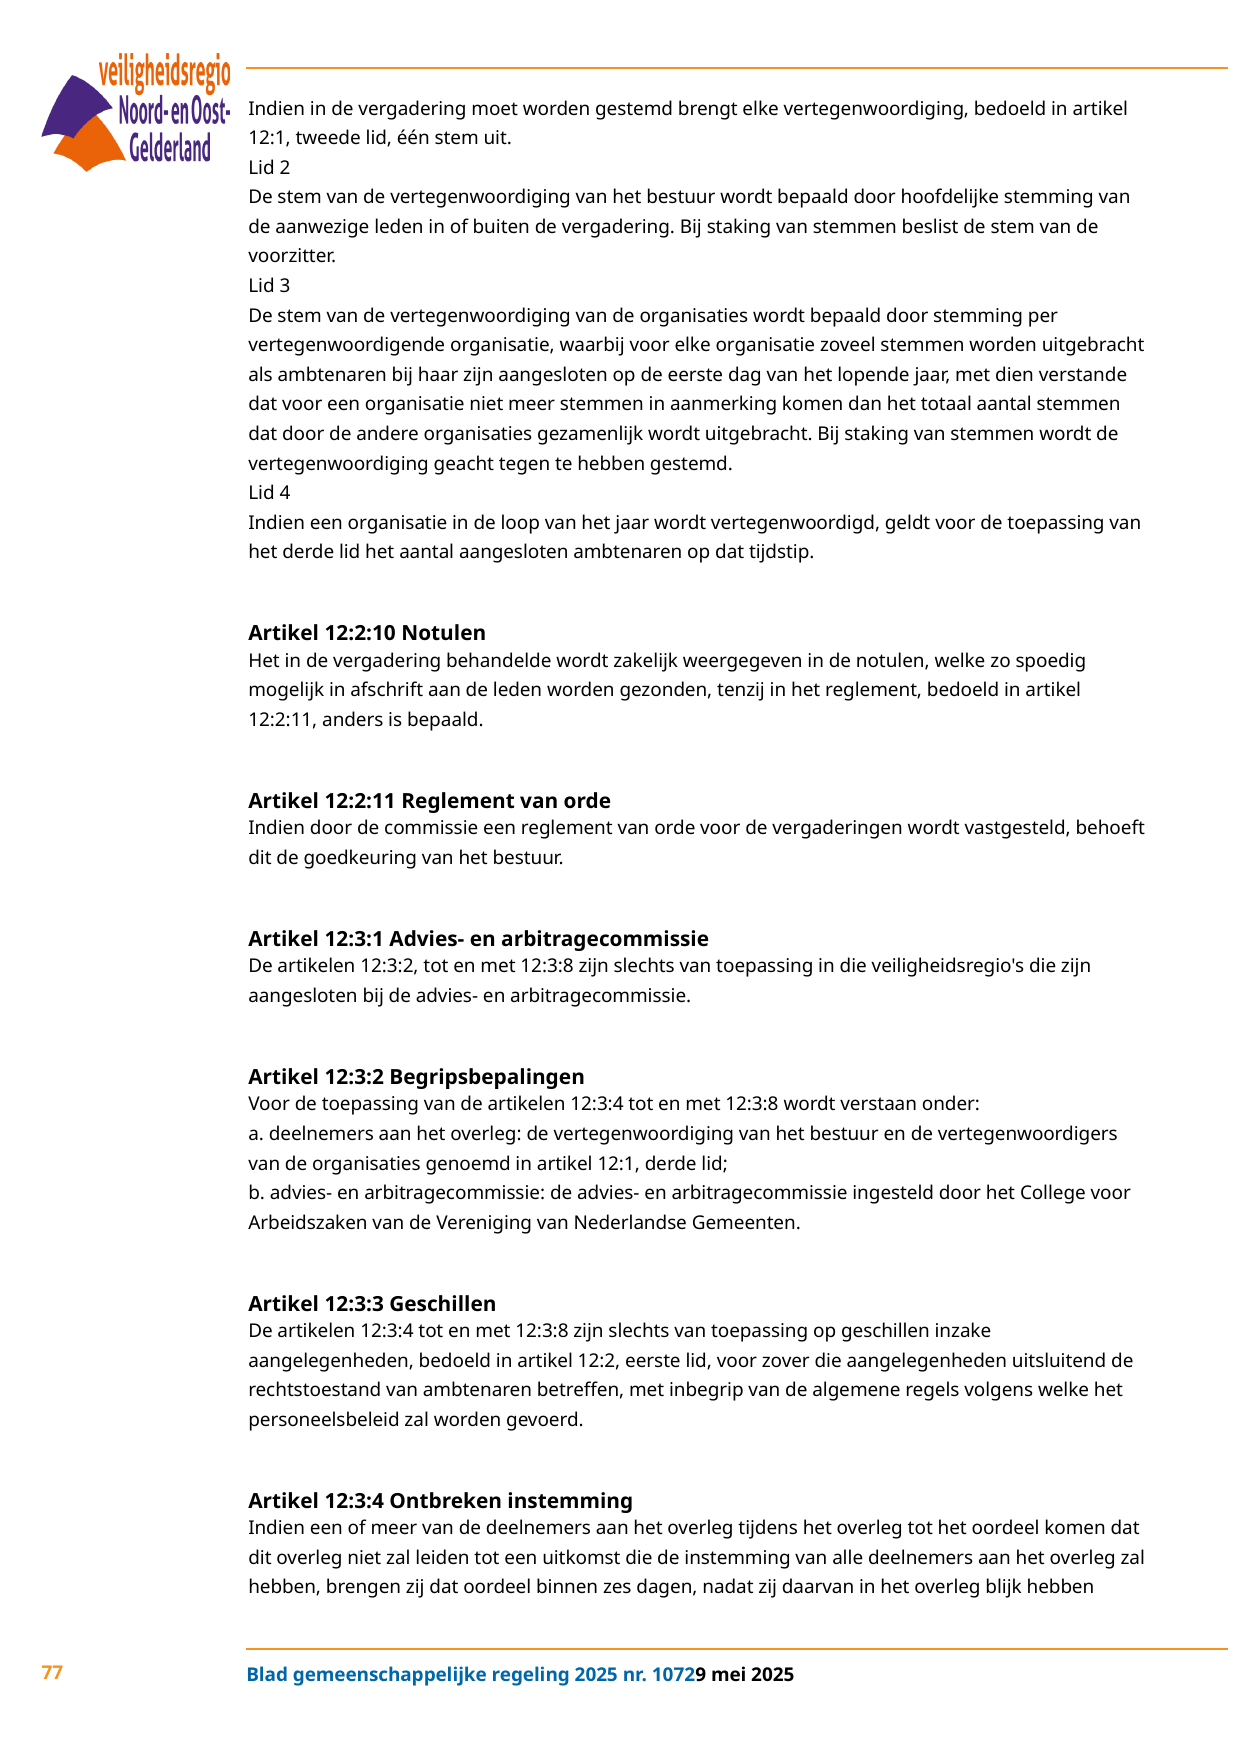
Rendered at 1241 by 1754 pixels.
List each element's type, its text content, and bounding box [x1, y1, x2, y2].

text Indien door de commissie een reglement van orde voor de vergaderingen wordt vastgesteld, behoeft dit de goedkeuring van het bestuur. [248, 814, 1152, 870]
text Indien in de vergadering moet worden gestemd brengt elke vertegenwoordiging, bedoeld in artikel 12:1, tweede lid, één stem uit. [248, 95, 1152, 150]
picture [41, 47, 231, 172]
text b. advies- en arbitragecommissie: de advies- en arbitragecommissie ingesteld door het College voor Arbeidszaken van de Vereniging van Nederlandse Gemeenten. [248, 1179, 1152, 1235]
text Indien een organisatie in de loop van het jaar wordt vertegenwoordigd, geldt voor de toepassing van het derde lid het aantal aangesloten ambtenaren op dat tijdstip. [248, 509, 1152, 564]
text De stem van de vertegenwoordiging van de organisaties wordt bepaald door stemming per vertegenwoordigende organisatie, waarbij voor elke organisatie zoveel stemmen worden uitgebracht als ambtenaren bij haar zijn aangesloten op de eerste dag van het lopende jaar, met dien verstande dat voor een organisatie niet meer stemmen in aanmerking komen dan het totaal aantal stemmen dat door de andere organisaties gezamenlijk wordt uitgebracht. Bij staking van stemmen wordt de vertegenwoordiging geacht tegen te hebben gestemd. [248, 302, 1152, 476]
text Artikel 12:3:3 Geschillen [248, 1289, 1152, 1317]
text Lid 2 [248, 154, 1152, 180]
text De stem van de vertegenwoordiging van het bestuur wordt bepaald door hoofdelijke stemming van de aanwezige leden in of buiten de vergadering. Bij staking van stemmen beslist de stem van de voorzitter. [248, 183, 1152, 268]
text Artikel 12:2:11 Reglement van orde [248, 786, 1152, 814]
text Artikel 12:3:4 Ontbreken instemming [248, 1486, 1152, 1514]
text De artikelen 12:3:2, tot en met 12:3:8 zijn slechts van toepassing in die veiligheidsregio's die zijn aangesloten bij de advies- en arbitragecommissie. [248, 953, 1152, 1008]
text De artikelen 12:3:4 tot en met 12:3:8 zijn slechts van toepassing op geschillen inzake aangelegenheden, bedoeld in artikel 12:2, eerste lid, voor zover die aangelegenheden uitsluitend de rechtstoestand van ambtenaren betreffen, met inbegrip van de algemene regels volgens welke het personeelsbeleid zal worden gevoerd. [248, 1317, 1152, 1432]
text Artikel 12:2:10 Notulen [248, 618, 1152, 647]
text Voor de toepassing van de artikelen 12:3:4 tot en met 12:3:8 wordt verstaan onder: [248, 1091, 1152, 1116]
text Artikel 12:3:1 Advies- en arbitragecommissie [248, 924, 1152, 953]
text Lid 3 [248, 272, 1152, 298]
text a. deelnemers aan het overleg: de vertegenwoordiging van het bestuur en de vertegenwoordigers van de organisaties genoemd in artikel 12:1, derde lid; [248, 1120, 1152, 1176]
text Het in de vergadering behandelde wordt zakelijk weergegeven in de notulen, welke zo spoedig mogelijk in afschrift aan de leden worden gezonden, tenzij in het reglement, bedoeld in artikel 12:2:11, anders is bepaald. [248, 647, 1152, 732]
text Indien een of meer van de deelnemers aan het overleg tijdens het overleg tot het oordeel komen dat dit overleg niet zal leiden tot een uitkomst die de instemming van alle deelnemers aan het overleg zal hebben, brengen zij dat oordeel binnen zes dagen, nadat zij daarvan in het overleg blijk hebben [248, 1514, 1152, 1599]
text Artikel 12:3:2 Begripsbepalingen [248, 1062, 1152, 1091]
text Lid 4 [248, 479, 1152, 505]
